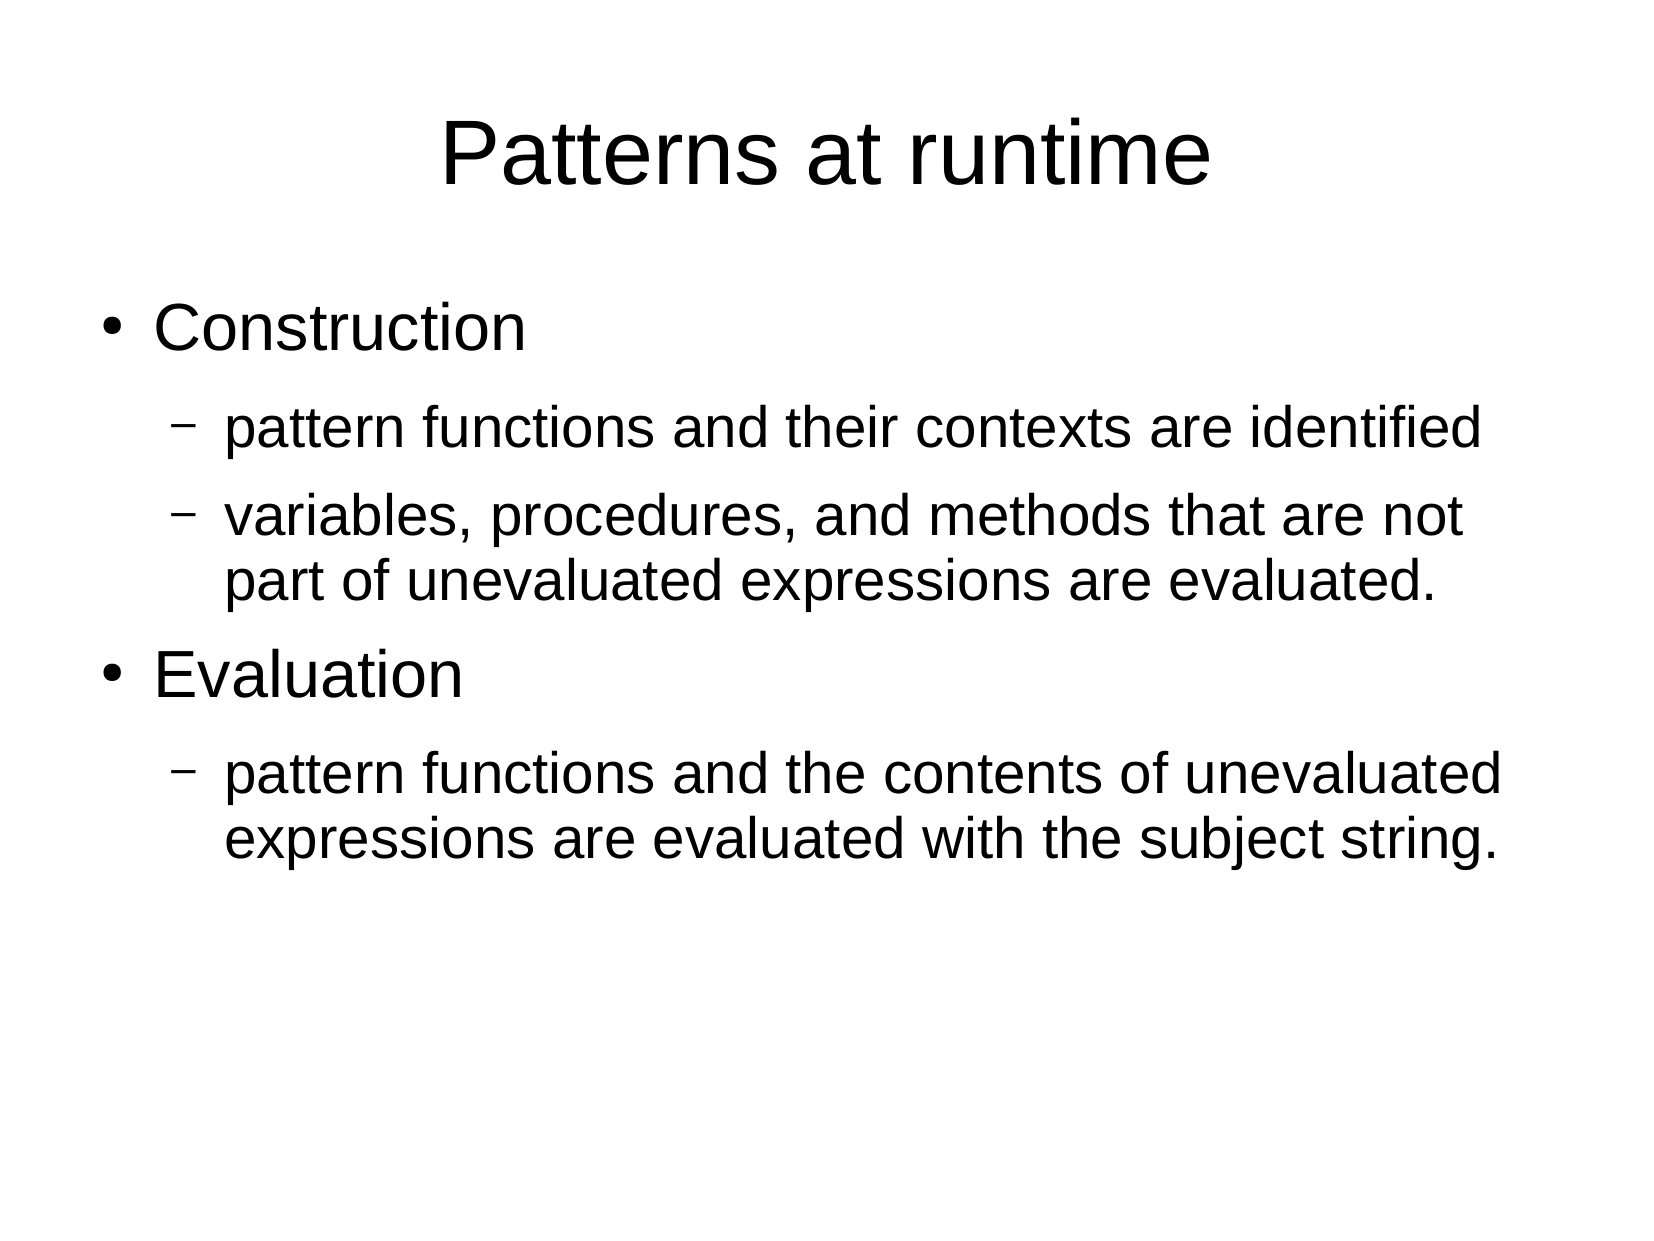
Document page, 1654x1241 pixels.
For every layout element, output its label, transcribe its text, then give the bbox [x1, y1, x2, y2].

list Construction pattern functions and their contexts are identified variables, procedures, and methods that are not part of unevaluated expressions are evaluated. Evaluation pattern functions and the contents of unevaluated expressions are evaluated with the subject string. [82, 290, 1571, 1010]
title Patterns at runtime [82, 49, 1571, 257]
